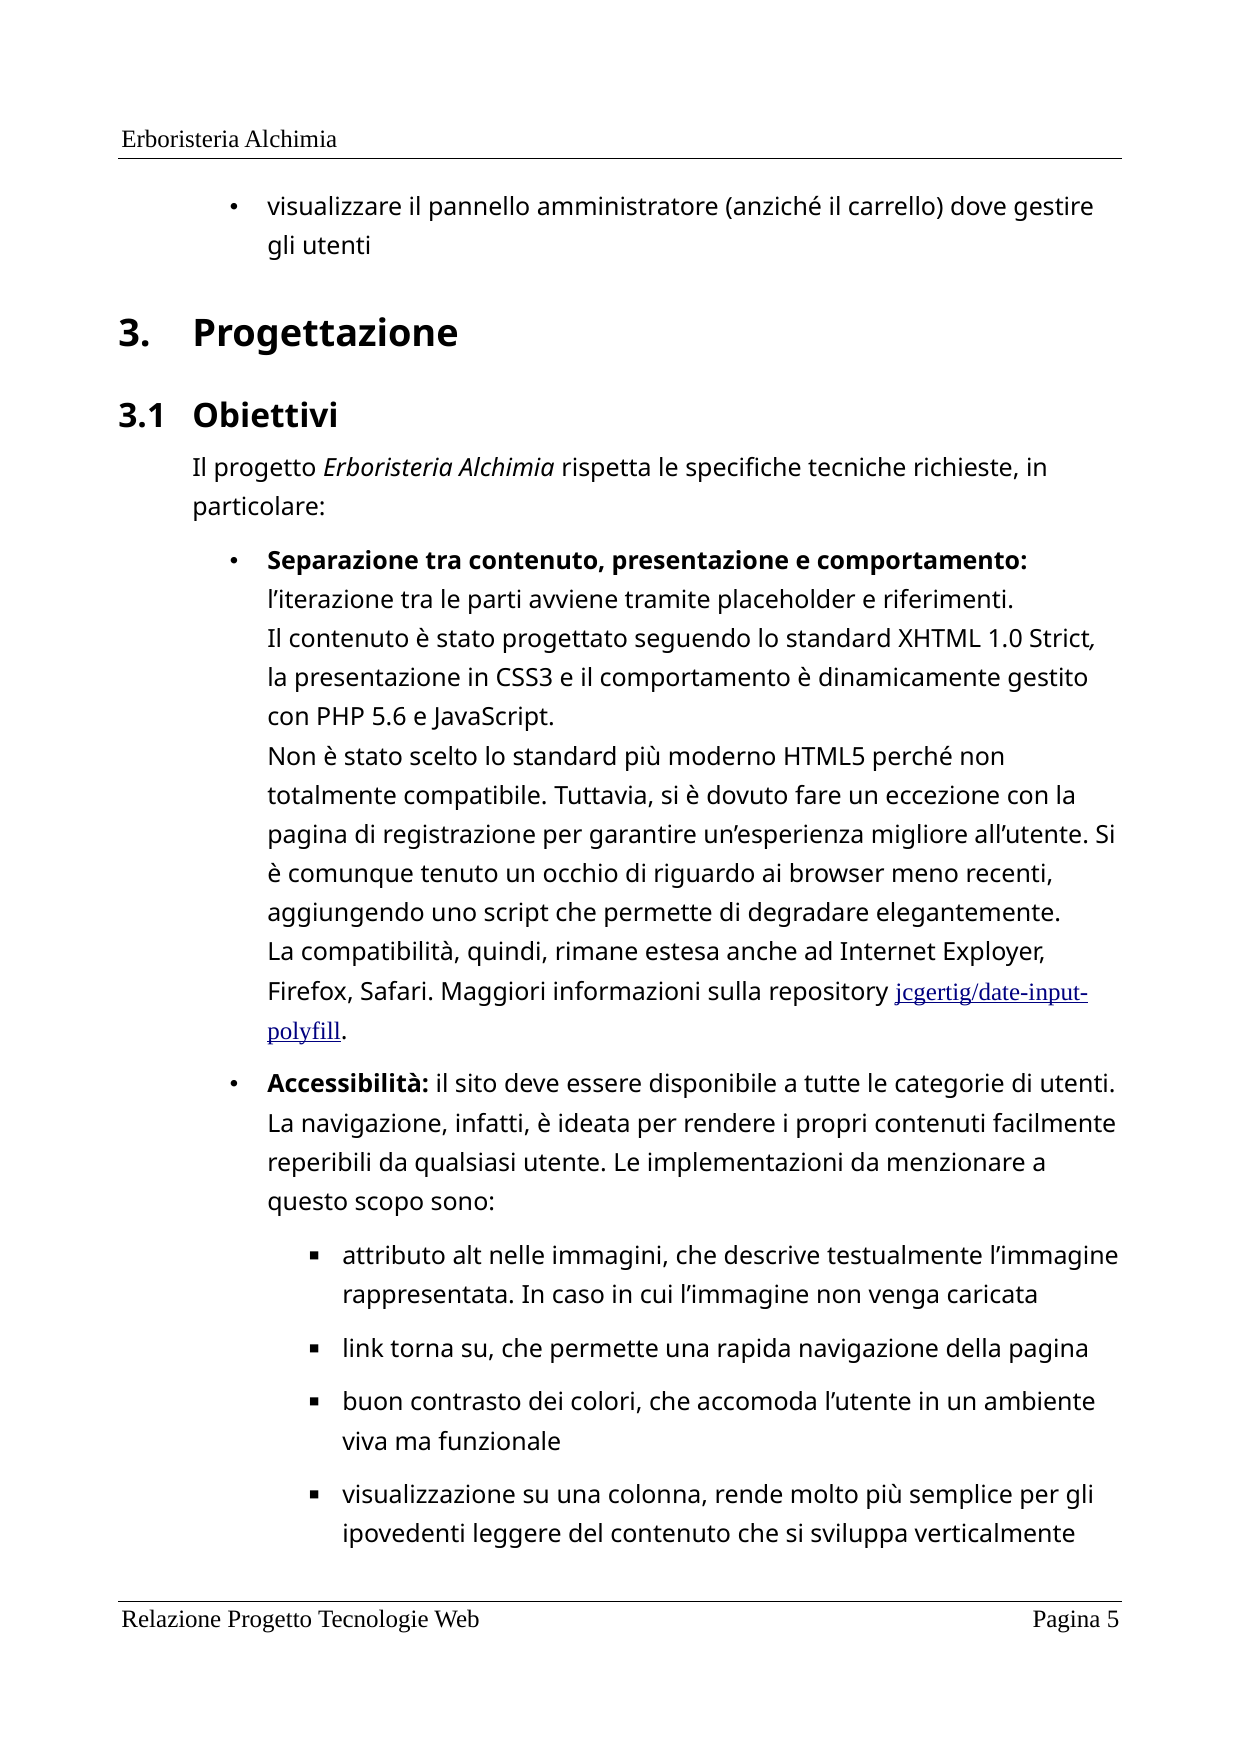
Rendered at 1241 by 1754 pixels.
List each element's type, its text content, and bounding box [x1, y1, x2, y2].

subtitle 3. Progettazione [118, 306, 1122, 358]
list visualizzazione su una colonna, rende molto più semplice per gli ipovedenti leggere del contenuto che si sviluppa verticalmente [304, 1477, 1122, 1550]
list buon contrasto dei colori, che accomoda l’utente in un ambiente viva ma funzionale [304, 1384, 1122, 1457]
text Il progetto Erboristeria Alchimia rispetta le specifiche tecniche richieste, in particolare: [192, 449, 1122, 523]
list Accessibilità: il sito deve essere disponibile a tutte le categorie di utenti. La navigazione, infatti, è ideata per rendere i propri contenuti facilmente reperibili da qualsiasi utente. Le implementazioni da menzionare a questo scopo sono: [229, 1066, 1122, 1218]
list link torna su, che permette una rapida navigazione della pagina [304, 1330, 1122, 1364]
list visualizzare il pannello amministratore (anziché il carrello) dove gestire gli utenti [229, 188, 1122, 262]
list attributo alt nelle immagini, che descrive testualmente l’immagine rappresentata. In caso in cui l’immagine non venga caricata [304, 1237, 1122, 1311]
subtitle 3.1 Obiettivi [118, 391, 1122, 437]
list Separazione tra contenuto, presentazione e comportamento: l’iterazione tra le parti avviene tramite placeholder e riferimenti. Il contenuto è stato progettato seguendo lo standard XHTML 1.0 Strict, la presentazione in CSS3 e il comportamento è dinamicamente gestito con PHP 5.6 e JavaScript. Non è stato scelto lo standard più moderno HTML5 perché non totalmente compatibile. Tuttavia, si è dovuto fare un eccezione con la pagina di registrazione per garantire un’esperienza migliore all’utente. Si è comunque tenuto un occhio di riguardo ai browser meno recenti, aggiungendo uno script che permette di degradare elegantemente. La compatibilità, quindi, rimane estesa anche ad Internet Exployer, Firefox, Safari. Maggiori informazioni sulla repository jcgertig/date-input-polyfill. [229, 542, 1122, 1046]
